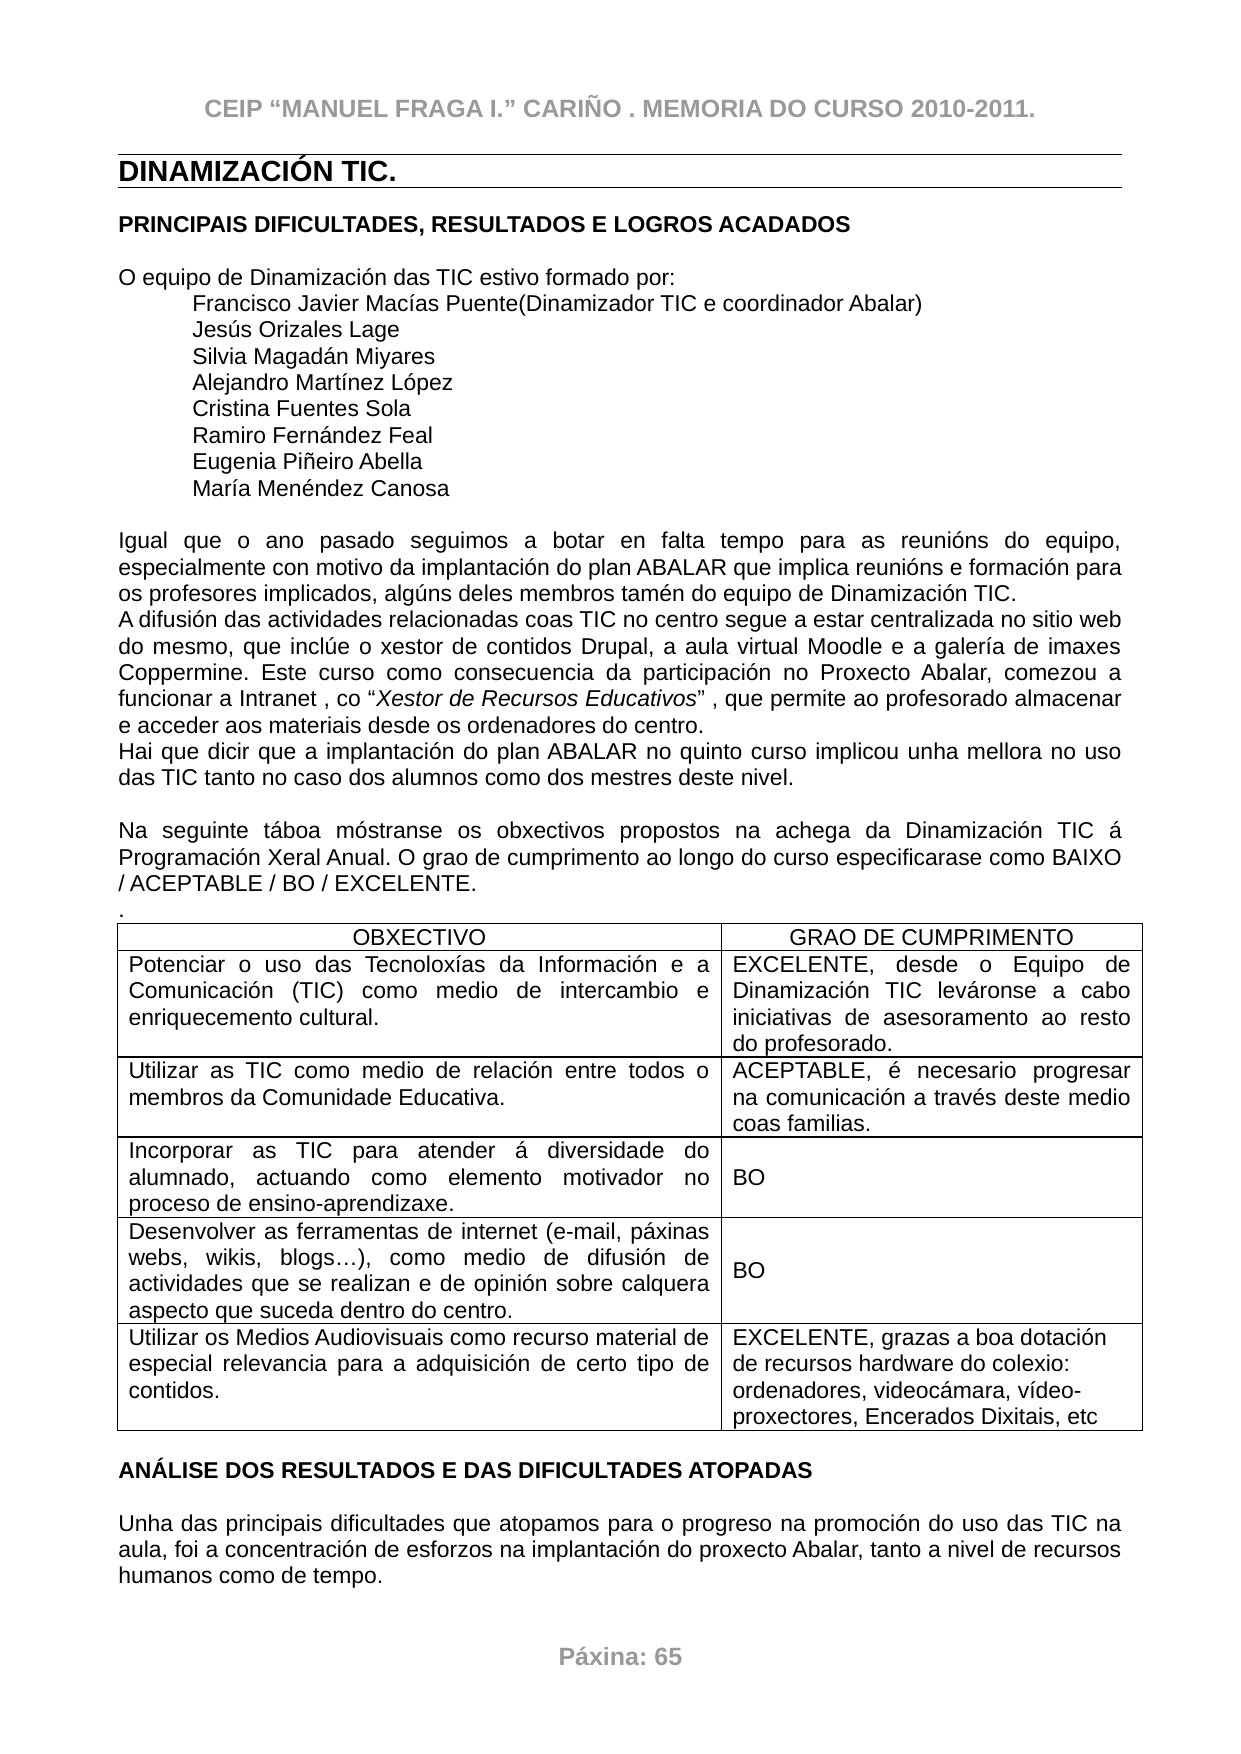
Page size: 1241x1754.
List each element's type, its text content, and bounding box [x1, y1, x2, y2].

text . [118, 896, 1122, 922]
table_cell Incorporar as TIC para atender á diversidade do alumnado, actuando como elemento motivador no proceso de ensino-aprendizaxe. [118, 1138, 721, 1217]
table_header GRAO DE CUMPRIMENTO [722, 924, 1142, 950]
table_cell EXCELENTE, grazas a boa dotación de recursos hardware do colexio: ordenadores, videocámara, vídeo-proxectores, Encerados Dixitais, etc [722, 1324, 1142, 1429]
text Cristina Fuentes Sola [192, 395, 1122, 422]
text A difusión das actividades relacionadas coas TIC no centro segue a estar centralizada no sitio web do mesmo, que inclúe o xestor de contidos Drupal, a aula virtual Moodle e a galería de imaxes Coppermine. Este curso como consecuencia da participación no Proxecto Abalar, comezou a funcionar a Intranet , co “Xestor de Recursos Educativos” , que permite ao profesorado almacenar e acceder aos materiais desde os ordenadores do centro. [118, 606, 1122, 738]
text Silvia Magadán Miyares [192, 343, 1122, 369]
subtitle PRINCIPAIS DIFICULTADES, RESULTADOS E LOGROS ACADADOS [118, 211, 1122, 237]
table_header OBXECTIVO [118, 924, 721, 950]
subtitle ANÁLISE DOS RESULTADOS E DAS DIFICULTADES ATOPADAS [118, 1457, 1122, 1483]
text Hai que dicir que a implantación do plan ABALAR no quinto curso implicou unha mellora no uso das TIC tanto no caso dos alumnos como dos mestres deste nivel. [118, 738, 1122, 791]
table_cell EXCELENTE, desde o Equipo de Dinamización TIC leváronse a cabo iniciativas de asesoramento ao resto do profesorado. [722, 951, 1142, 1056]
text Igual que o ano pasado seguimos a botar en falta tempo para as reunións do equipo, especialmente con motivo da implantación do plan ABALAR que implica reunións e formación para os profesores implicados, algúns deles membros tamén do equipo de Dinamización TIC. [118, 527, 1122, 606]
table_cell Utilizar as TIC como medio de relación entre todos o membros da Comunidade Educativa. [118, 1058, 721, 1136]
text Eugenia Piñeiro Abella [192, 448, 1122, 474]
table_cell Desenvolver as ferramentas de internet (e-mail, páxinas webs, wikis, blogs…), como medio de difusión de actividades que se realizan e de opinión sobre calquera aspecto que suceda dentro do centro. [118, 1218, 721, 1323]
text O equipo de Dinamización das TIC estivo formado por: [118, 264, 1122, 290]
table_cell BO [722, 1218, 1142, 1323]
table_cell ACEPTABLE, é necesario progresar na comunicación a través deste medio coas familias. [722, 1058, 1142, 1136]
text DINAMIZACIÓN TIC. [118, 155, 1122, 187]
text Na seguinte táboa móstranse os obxectivos propostos na achega da Dinamización TIC á Programación Xeral Anual. O grao de cumprimento ao longo do curso especificarase como BAIXO / ACEPTABLE / BO / EXCELENTE. [118, 817, 1122, 896]
table_cell Potenciar o uso das Tecnoloxías da Información e a Comunicación (TIC) como medio de intercambio e enriquecemento cultural. [118, 951, 721, 1056]
text María Menéndez Canosa [192, 474, 1122, 501]
text Alejandro Martínez López [192, 369, 1122, 395]
text Unha das principais dificultades que atopamos para o progreso na promoción do uso das TIC na aula, foi a concentración de esforzos na implantación do proxecto Abalar, tanto a nivel de recursos humanos como de tempo. [118, 1509, 1122, 1589]
text Jesús Orizales Lage [192, 316, 1122, 343]
text Ramiro Fernández Feal [192, 422, 1122, 448]
table_cell BO [722, 1138, 1142, 1217]
table_cell Utilizar os Medios Audiovisuais como recurso material de especial relevancia para a adquisición de certo tipo de contidos. [118, 1324, 721, 1429]
text Francisco Javier Macías Puente(Dinamizador TIC e coordinador Abalar) [192, 290, 1122, 316]
